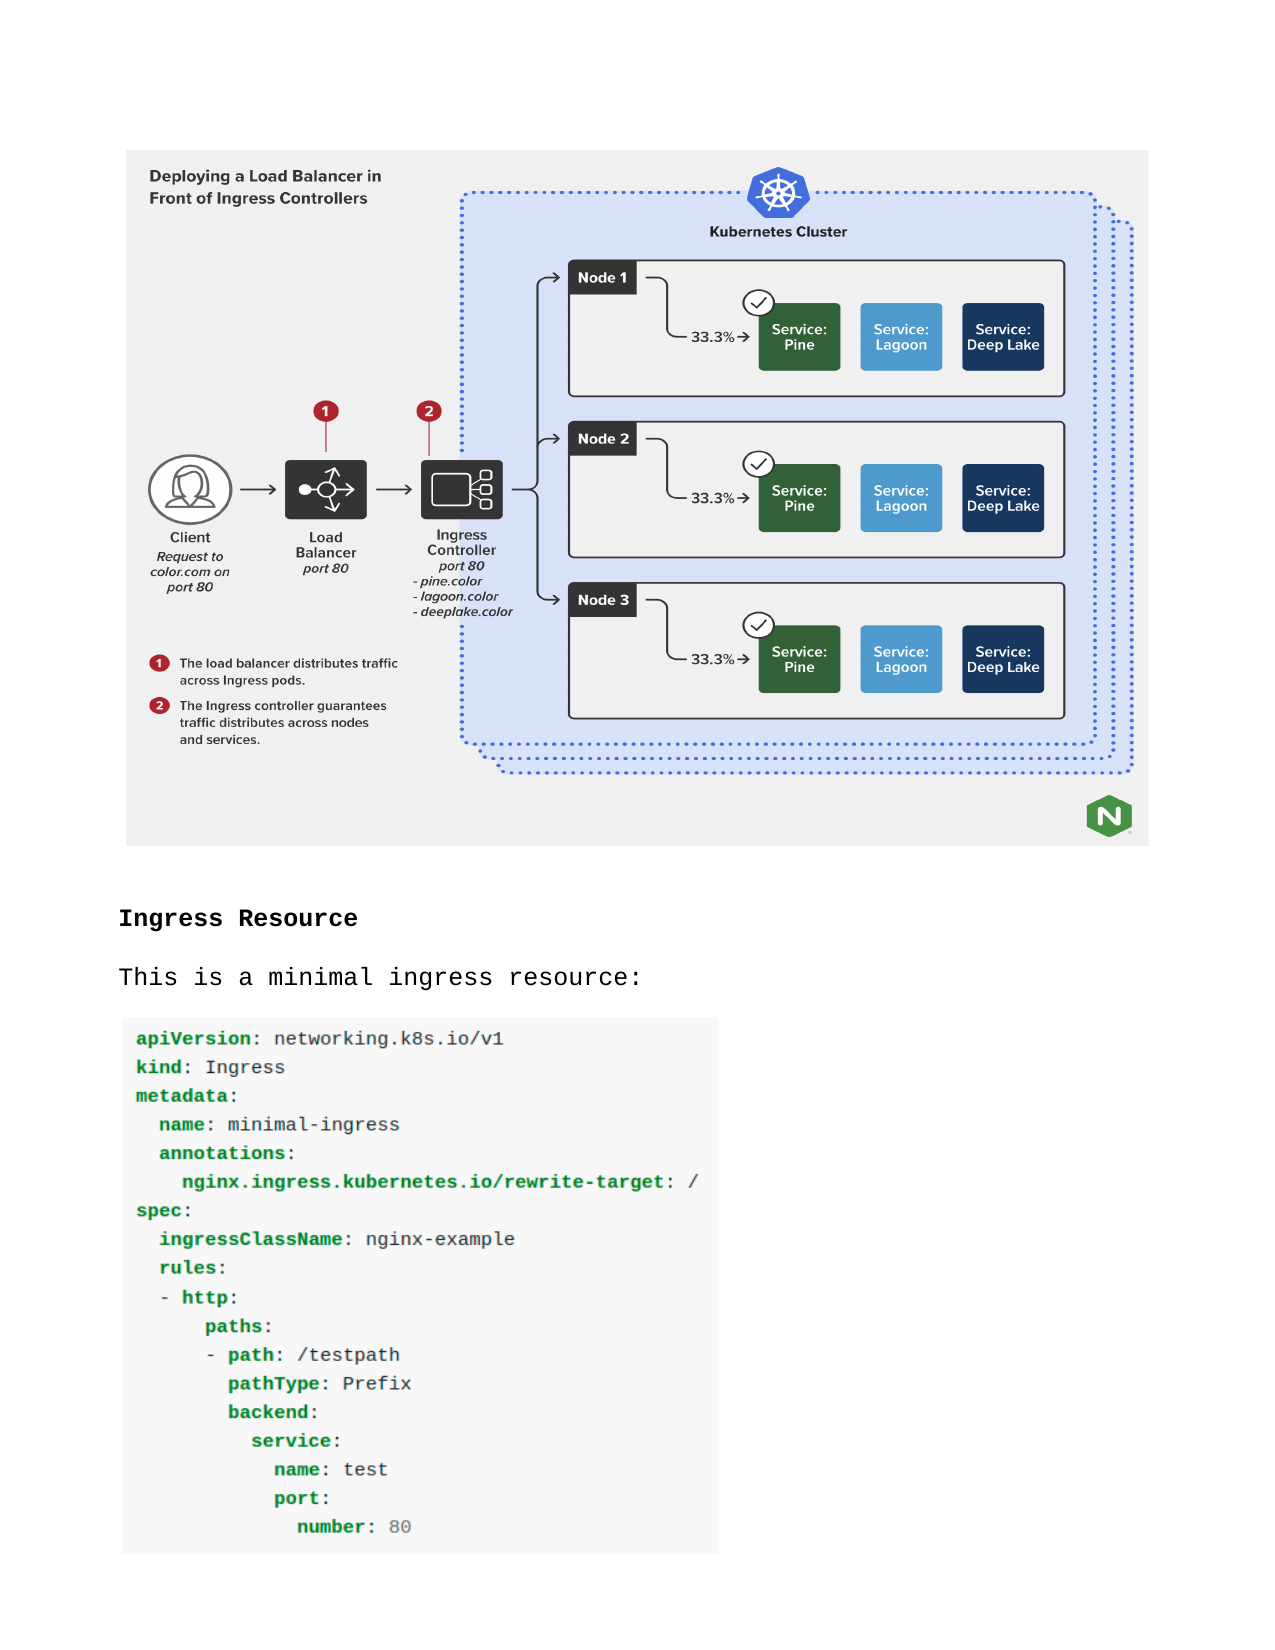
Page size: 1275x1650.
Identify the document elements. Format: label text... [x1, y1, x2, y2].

picture [122, 1017, 719, 1554]
text This is a minimal ingress resource: [118, 963, 1157, 993]
text Ingress Resource [118, 904, 1157, 933]
picture [126, 150, 1149, 846]
